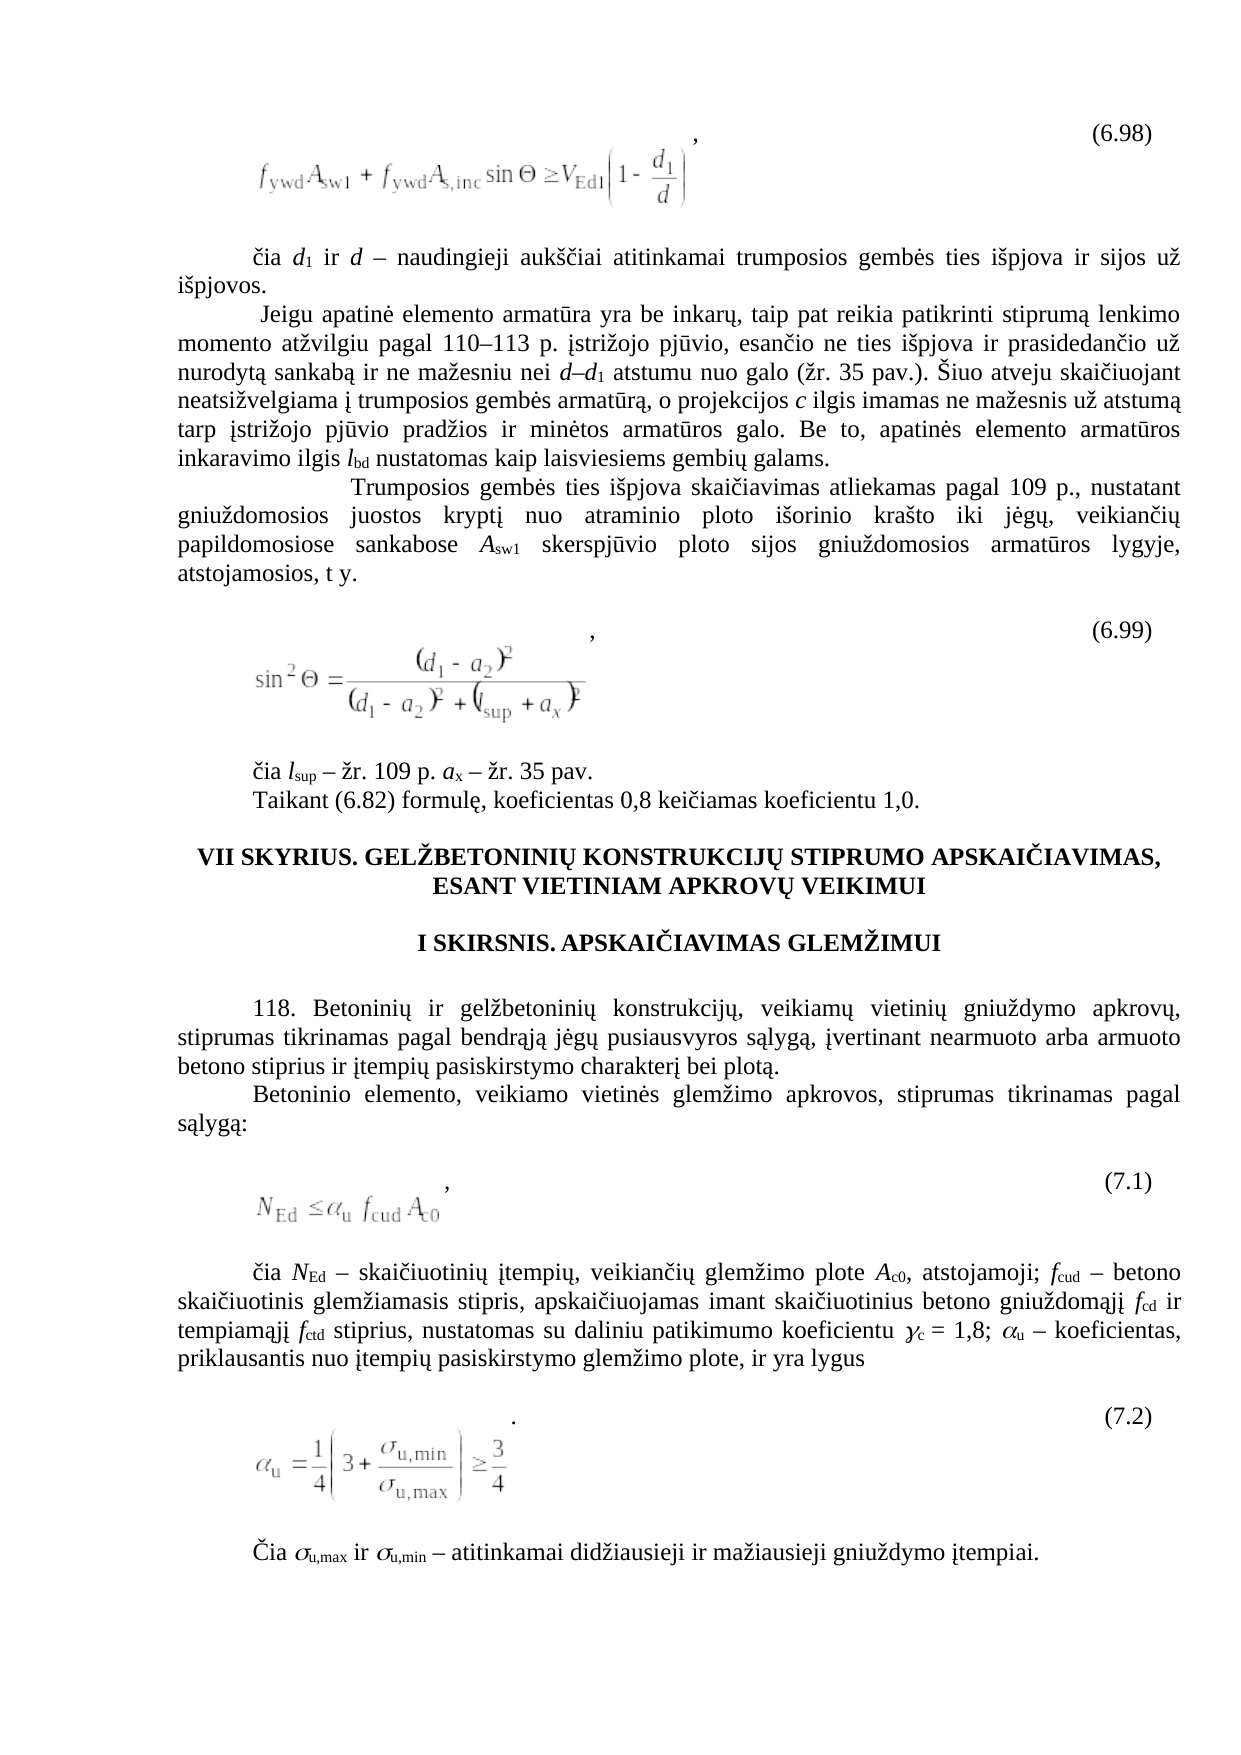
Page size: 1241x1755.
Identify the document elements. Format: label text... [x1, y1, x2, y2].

text . (7.2) [177, 1401, 1181, 1508]
text Čia su,max ir su,min – atitinkamai didžiausieji ir mažiausieji gniuždymo įtempiai. [177, 1537, 1181, 1565]
text , (6.98) [177, 118, 1181, 213]
text čia NEd – skaičiuotinių įtempių, veikiančių glemžimo plote Ac0, atstojamoji; fcud – betono skaičiuotinis glemžiamasis stipris, apskaičiuojamas imant skaičiuotinius betono gniuždomąjį fcd ir tempiamąjį fctd stiprius, nustatomas su daliniu patikimumo koeficientu gc = 1,8; au – koeficientas, priklausantis nuo įtempių pasiskirstymo glemžimo plote, ir yra lygus [177, 1257, 1181, 1372]
text VII SKYRIUS. GELŽBETONINIŲ KONSTRUKCIJŲ STIPRUMO APSKAIČIAVIMAS, ESANT VIETINIAM APKROVŲ VEIKIMUI [177, 842, 1181, 900]
text Taikant (6.82) formulę, koeficientas 0,8 keičiamas koeficientu 1,0. [177, 785, 1181, 813]
text Jeigu apatinė elemento armatūra yra be inkarų, taip pat reikia patikrinti stiprumą lenkimo momento atžvilgiu pagal 110–113 p. įstrižojo pjūvio, esančio ne ties išpjova ir prasidedančio už nurodytą sankabą ir ne mažesniu nei d–d1 atstumu nuo galo (žr. 35 pav.). Šiuo atveju skaičiuojant neatsižvelgiama į trumposios gembės armatūrą, o projekcijos c ilgis imamas ne mažesnis už atstumą tarp įstrižojo pjūvio pradžios ir minėtos armatūros galo. Be to, apatinės elemento armatūros inkaravimo ilgis lbd nustatomas kaip laisviesiems gembių galams. [177, 299, 1181, 472]
text Trumposios gembės ties išpjova skaičiavimas atliekamas pagal 109 p., nustatant gniuždomosios juostos kryptį nuo atraminio ploto išorinio krašto iki jėgų, veikiančių papildomosiose sankabose Asw1 skerspjūvio ploto sijos gniuždomosios armatūros lygyje, atstojamosios, t y. [177, 472, 1181, 587]
text 118. Betoninių ir gelžbetoninių konstrukcijų, veikiamų vietinių gniuždymo apkrovų, stiprumas tikrinamas pagal bendrąją jėgų pusiausvyros sąlygą, įvertinant nearmuoto arba armuoto betono stiprius ir įtempių pasiskirstymo charakterį bei plotą. [177, 993, 1181, 1079]
text čia d1 ir d – naudingieji aukščiai atitinkamai trumposios gembės ties išpjova ir sijos už išpjovos. [177, 242, 1181, 299]
text I skirsnis. Apskaičiavimas glemžimui [177, 928, 1181, 957]
text , (7.1) [177, 1166, 1181, 1228]
text čia lsup – žr. 109 p. ax – žr. 35 pav. [177, 756, 1181, 785]
text , (6.99) [177, 615, 1181, 727]
text Betoninio elemento, veikiamo vietinės glemžimo apkrovos, stiprumas tikrinamas pagal sąlygą: [177, 1079, 1181, 1137]
